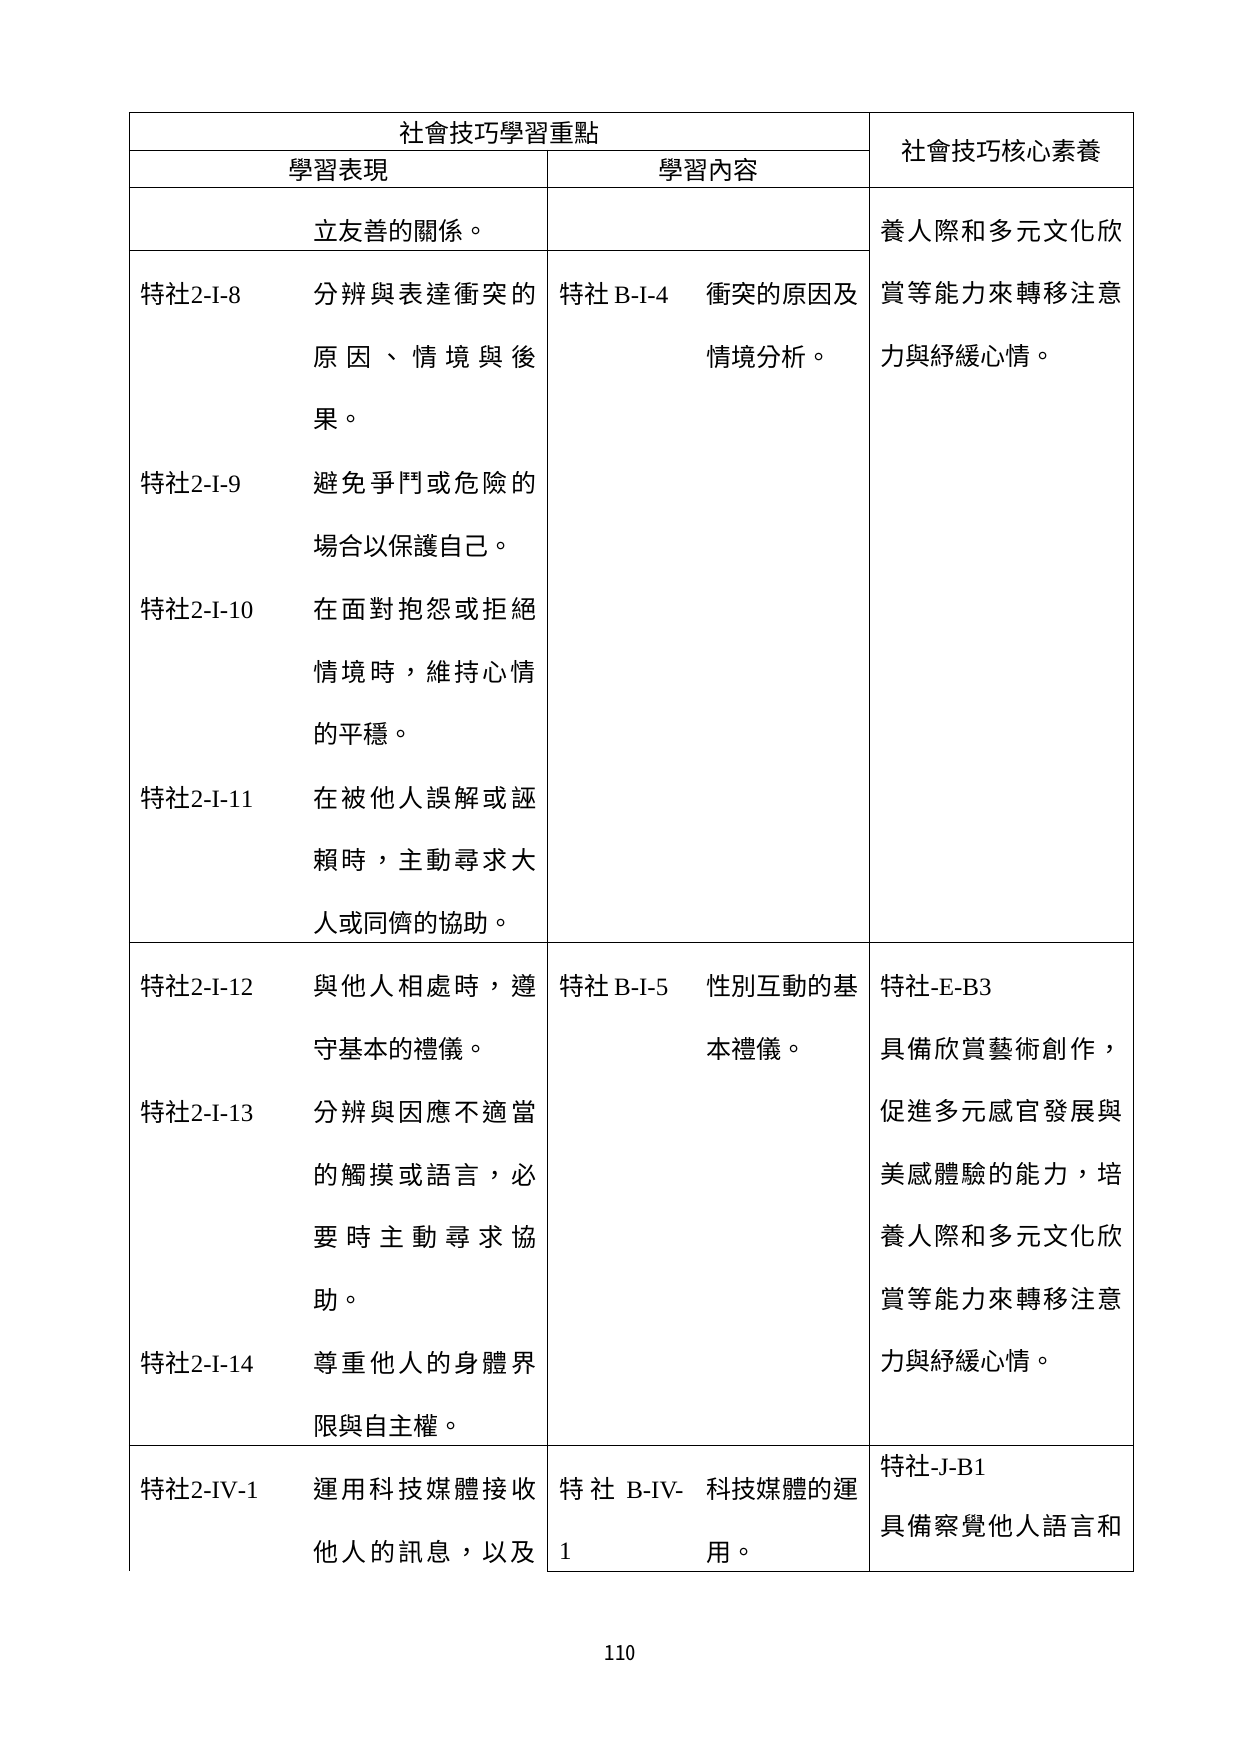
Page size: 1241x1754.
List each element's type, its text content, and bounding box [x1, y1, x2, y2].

table_cell 特社2-I-11 [130, 754, 302, 942]
table_cell 在被他人誤解或誣賴時，主動尋求大人或同儕的協助。 [302, 754, 547, 942]
table_cell [130, 188, 302, 250]
table_cell 與他人相處時，遵守基本的禮儀。 [302, 943, 547, 1068]
table_cell 養人際和多元文化欣賞等能力來轉移注意力與紓緩心情。 [870, 188, 1133, 942]
table_cell 特社2-I-9 [130, 439, 302, 565]
table_cell 科技媒體的運用。 [695, 1446, 869, 1571]
table_cell 特社B-IV-1 [548, 1446, 694, 1571]
table_cell 分辨與因應不適當的觸摸或語言，必要時主動尋求協助。 [302, 1068, 547, 1319]
table_cell 在面對抱怨或拒絕情境時，維持心情的平穩。 [302, 565, 547, 753]
table_cell 特社2-I-14 [130, 1319, 302, 1445]
table_header 社會技巧核心素養 [870, 113, 1133, 187]
table_cell 分辨與表達衝突的原因、情境與後果。 [302, 251, 547, 439]
table_cell 運用科技媒體接收他人的訊息，以及 [302, 1446, 547, 1571]
table_cell 特社2-I-13 [130, 1068, 302, 1319]
table_cell 特社B-I-5 [548, 943, 694, 1445]
table_cell [695, 188, 869, 250]
table_cell 特社B-I-4 [548, 251, 694, 942]
table_cell 衝突的原因及情境分析。 [695, 251, 869, 942]
table_cell [548, 188, 694, 250]
table_cell 學習表現 [130, 151, 547, 187]
table_header 社會技巧學習重點 [130, 113, 869, 149]
table_cell 避免爭鬥或危險的場合以保護自己。 [302, 439, 547, 565]
table_cell 立友善的關係。 [302, 188, 547, 250]
table_cell 特社2-I-10 [130, 565, 302, 753]
table_cell 特社-E-B3 具備欣賞藝術創作，促進多元感官發展與美感體驗的能力，培養人際和多元文化欣賞等能力來轉移注意力與紓緩心情。 [870, 943, 1133, 1445]
table_cell 特社2-IV-1 [130, 1446, 302, 1571]
table_cell 特社2-I-8 [130, 251, 302, 439]
table_cell 特社-J-B1 具備察覺他人語言和 [870, 1446, 1133, 1571]
table_cell 尊重他人的身體界限與自主權。 [302, 1319, 547, 1445]
table_cell 特社2-I-12 [130, 943, 302, 1068]
table_cell 性別互動的基本禮儀。 [695, 943, 869, 1445]
table_cell 學習內容 [548, 151, 869, 187]
